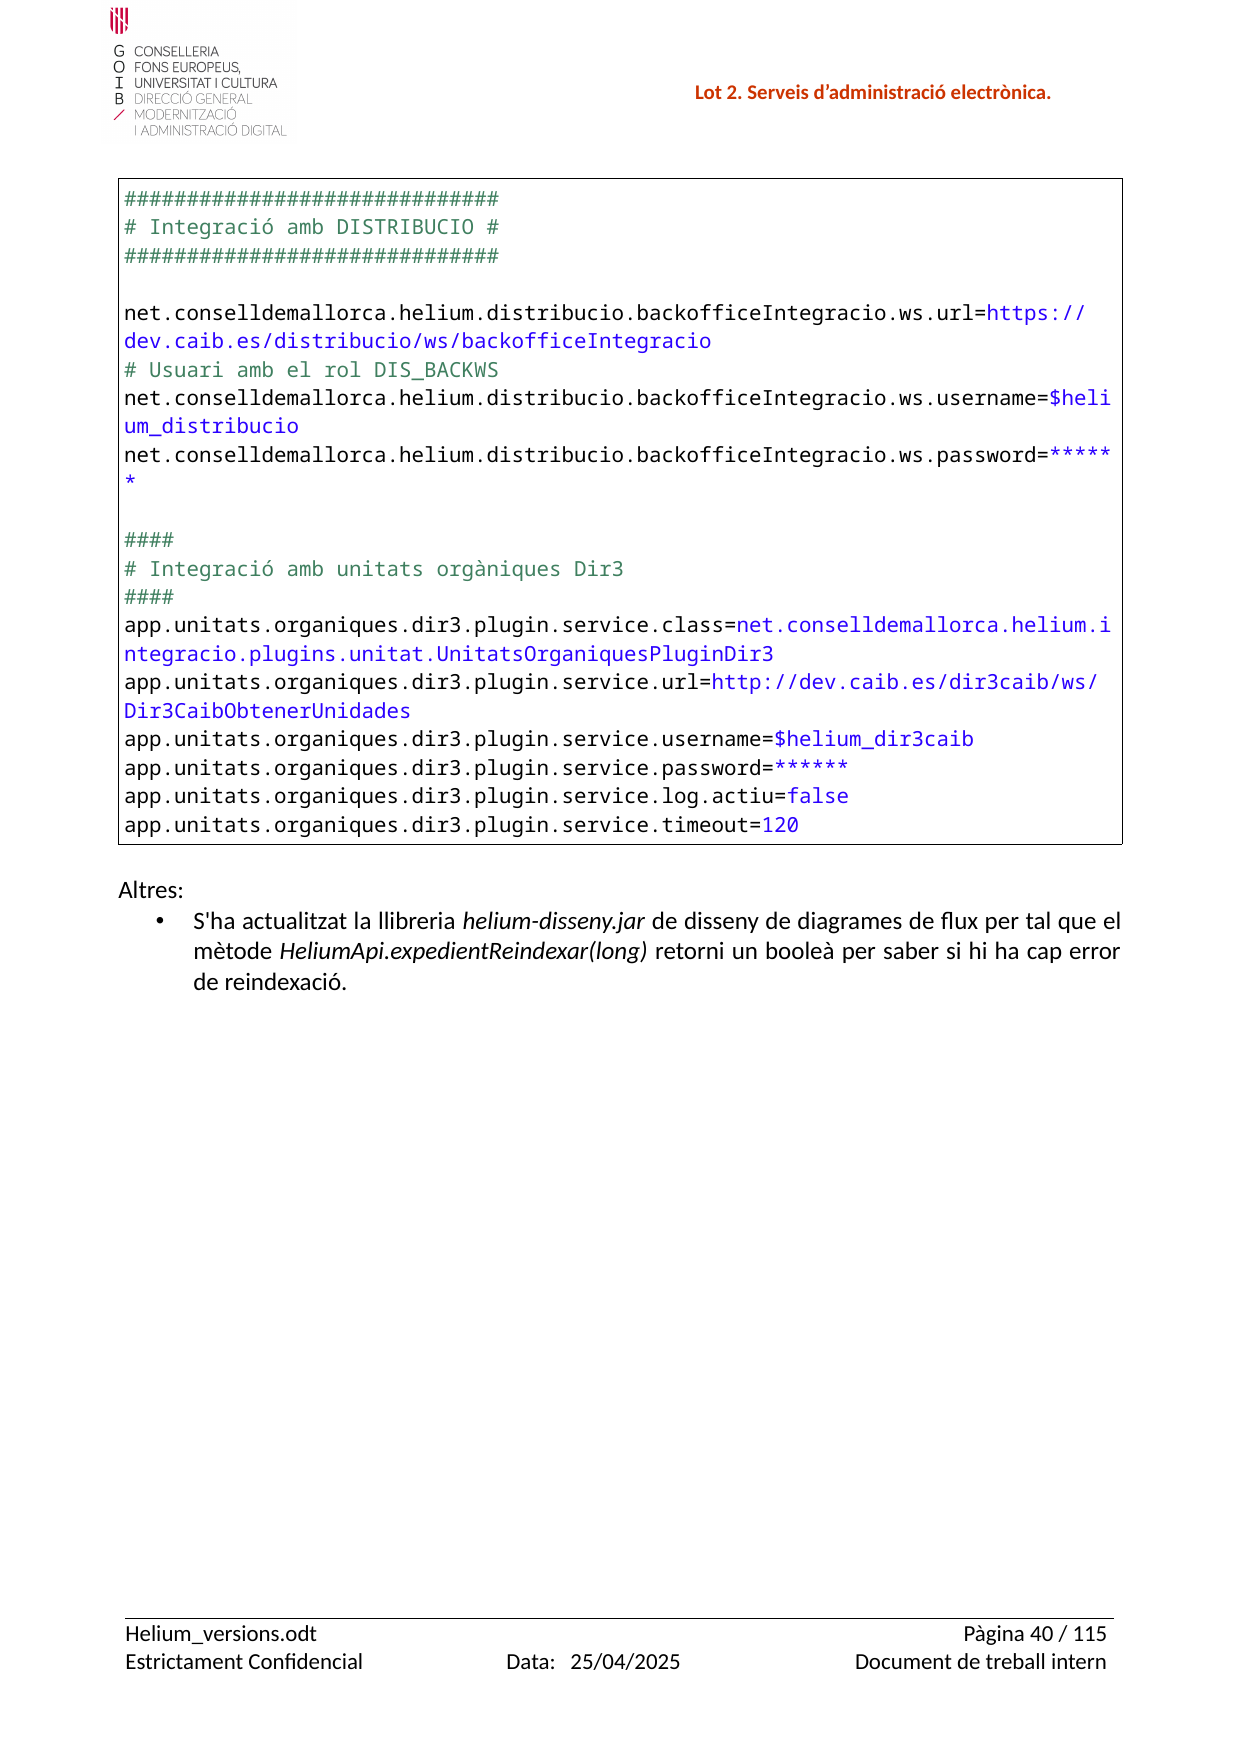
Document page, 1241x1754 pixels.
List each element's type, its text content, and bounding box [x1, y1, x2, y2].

list S'ha actualitzat la llibreria helium-disseny.jar de disseny de diagrames de flux per tal que el mètode HeliumApi.expedientReindexar(long) retorni un booleà per saber si hi ha cap error de reindexació. [156, 905, 1122, 997]
text Altres: [118, 874, 1122, 905]
table_header ############################## # Integració amb DISTRIBUCIO # ############################## net.conselldemallorca.helium.distribucio.backofficeIntegracio.ws.url=https://dev.caib.es/distribucio/ws/backofficeIntegracio # Usuari amb el rol DIS_BACKWS net.conselldemallorca.helium.distribucio.backofficeIntegracio.ws.username=$helium_distribucio net.conselldemallorca.helium.distribucio.backofficeIntegracio.ws.password=****** #### # Integració amb unitats orgàniques Dir3 #### app.unitats.organiques.dir3.plugin.service.class=net.conselldemallorca.helium.integracio.plugins.unitat.UnitatsOrganiquesPluginDir3 app.unitats.organiques.dir3.plugin.service.url=http://dev.caib.es/dir3caib/ws/Dir3CaibObtenerUnidades app.unitats.organiques.dir3.plugin.service.username=$helium_dir3caib app.unitats.organiques.dir3.plugin.service.password=****** app.unitats.organiques.dir3.plugin.service.log.actiu=false app.unitats.organiques.dir3.plugin.service.timeout=120 [119, 179, 1122, 844]
picture [100, 0, 297, 144]
